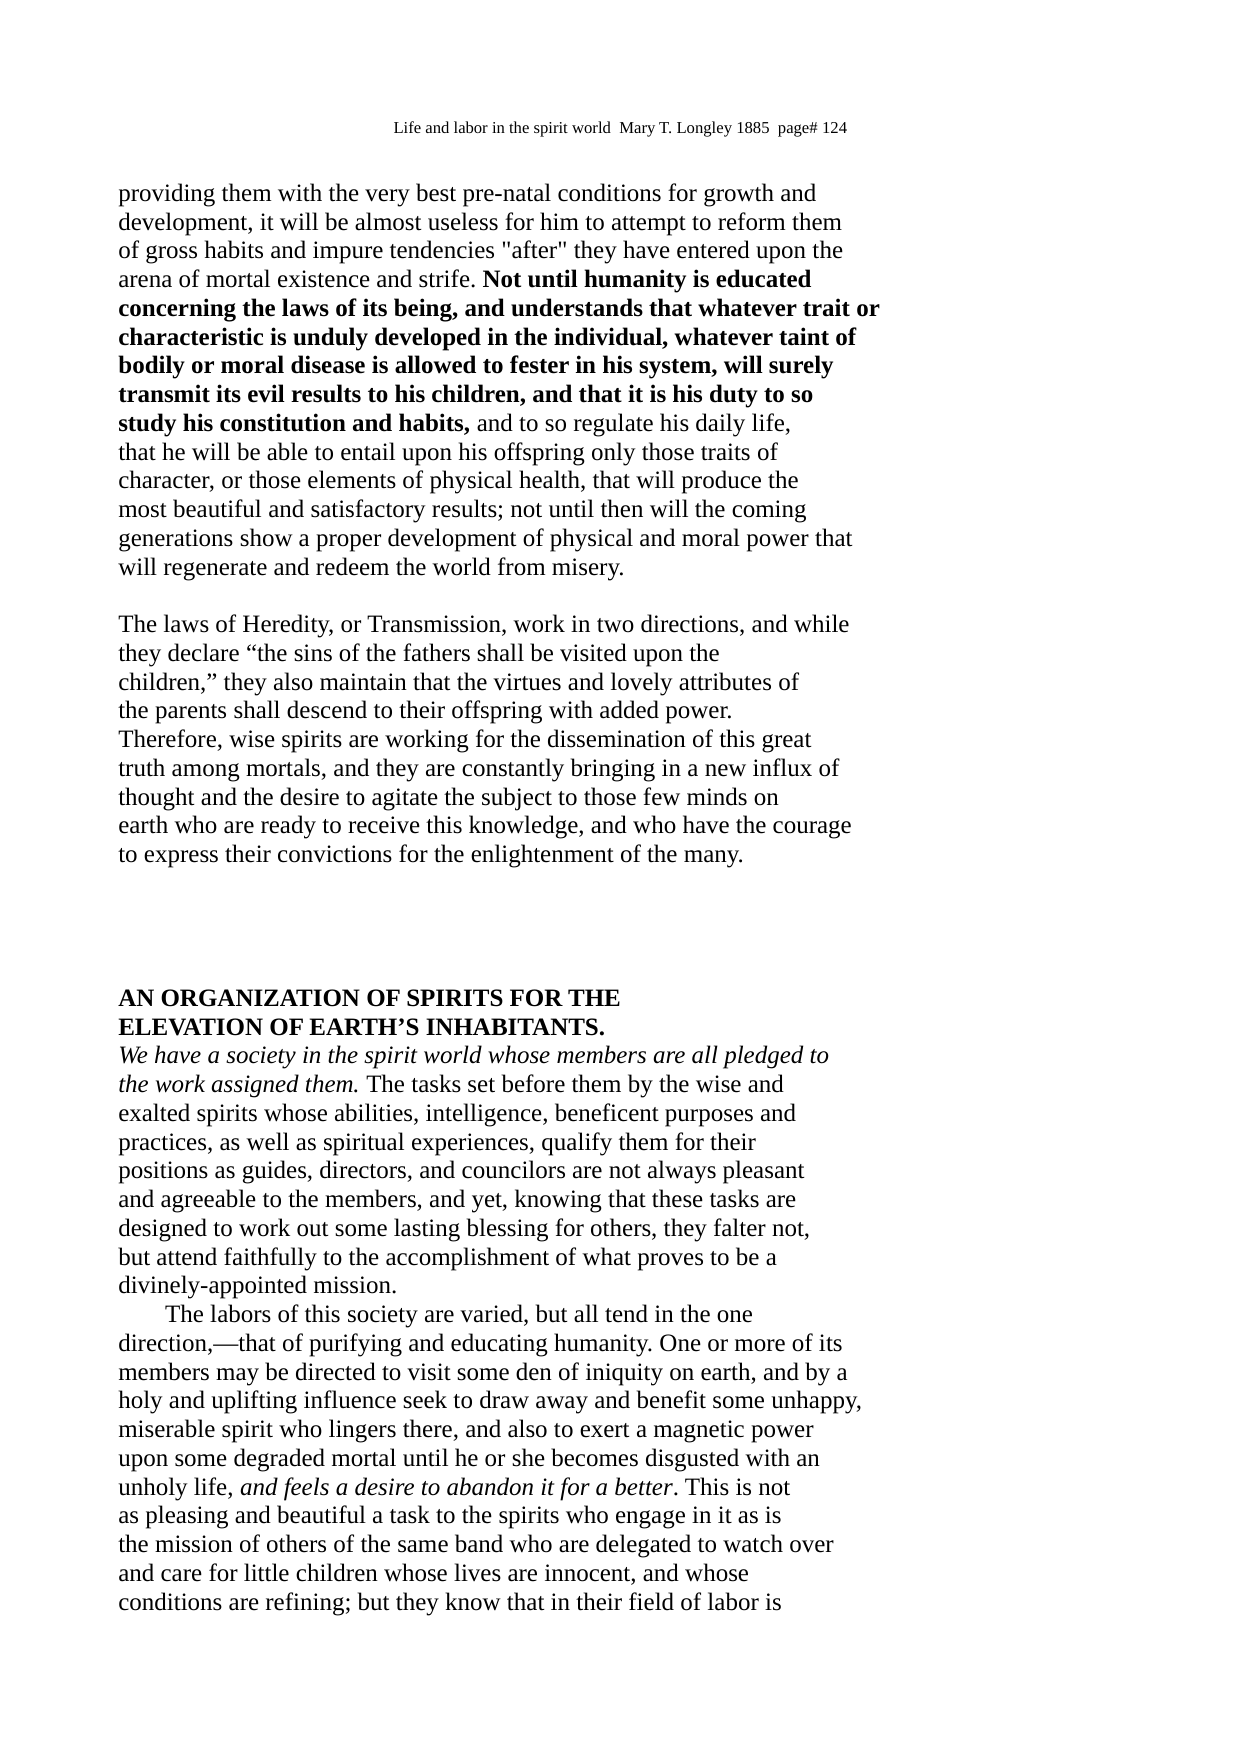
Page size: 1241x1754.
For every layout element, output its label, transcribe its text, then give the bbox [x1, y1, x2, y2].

text upon some degraded mortal until he or she becomes disgusted with an [118, 1443, 1122, 1472]
text children,” they also maintain that the virtues and lovely attributes of [118, 667, 1122, 696]
text designed to work out some lasting blessing for others, they falter not, [118, 1213, 1122, 1242]
text The laws of Heredity, or Transmission, work in two directions, and while [118, 609, 1122, 638]
text AN ORGANIZATION OF SPIRITS FOR THE [118, 983, 1122, 1012]
text We have a society in the spirit world whose members are all pledged to [118, 1041, 1122, 1069]
text providing them with the very best pre-natal conditions for growth and [118, 178, 1122, 207]
text arena of mortal existence and strife. Not until humanity is educated [118, 264, 1122, 293]
text of gross habits and impure tendencies "after" they have entered upon the [118, 236, 1122, 264]
text members may be directed to visit some den of iniquity on earth, and by a [118, 1357, 1122, 1386]
text generations show a proper development of physical and moral power that [118, 523, 1122, 552]
text the work assigned them. The tasks set before them by the wise and [118, 1069, 1122, 1098]
text practices, as well as spiritual experiences, qualify them for their [118, 1127, 1122, 1156]
text most beautiful and satisfactory results; not until then will the coming [118, 494, 1122, 523]
text transmit its evil results to his children, and that it is his duty to so [118, 379, 1122, 408]
text conditions are refining; but they know that in their field of labor is [118, 1587, 1122, 1616]
text and care for little children whose lives are innocent, and whose [118, 1558, 1122, 1587]
text as pleasing and beautiful a task to the spirits who engage in it as is [118, 1501, 1122, 1529]
text they declare “the sins of the fathers shall be visited upon the [118, 638, 1122, 667]
text unholy life, and feels a desire to abandon it for a better. This is not [118, 1472, 1122, 1501]
text study his constitution and habits, and to so regulate his daily life, [118, 408, 1122, 437]
text concerning the laws of its being, and understands that whatever trait or [118, 293, 1122, 322]
text that he will be able to entail upon his offspring only those traits of [118, 437, 1122, 466]
text The labors of this society are varied, but all tend in the one [118, 1299, 1122, 1328]
text Therefore, wise spirits are working for the dissemination of this great [118, 724, 1122, 753]
text positions as guides, directors, and councilors are not always pleasant [118, 1156, 1122, 1184]
text truth among mortals, and they are constantly bringing in a new influx of [118, 753, 1122, 782]
text divinely-appointed mission. [118, 1271, 1122, 1299]
text development, it will be almost useless for him to attempt to reform them [118, 207, 1122, 236]
text thought and the desire to agitate the subject to those few minds on [118, 782, 1122, 811]
text exalted spirits whose abilities, intelligence, beneficent purposes and [118, 1098, 1122, 1127]
text bodily or moral disease is allowed to fester in his system, will surely [118, 351, 1122, 379]
text the parents shall descend to their offspring with added power. [118, 696, 1122, 724]
text miserable spirit who lingers there, and also to exert a magnetic power [118, 1414, 1122, 1443]
text ELEVATION OF EARTH’S INHABITANTS. [118, 1012, 1122, 1041]
text earth who are ready to receive this knowledge, and who have the courage [118, 811, 1122, 839]
text and agreeable to the members, and yet, knowing that these tasks are [118, 1184, 1122, 1213]
text direction,—that of purifying and educating humanity. One or more of its [118, 1328, 1122, 1357]
text will regenerate and redeem the world from misery. [118, 552, 1122, 581]
text to express their convictions for the enlightenment of the many. [118, 839, 1122, 868]
text characteristic is unduly developed in the individual, whatever taint of [118, 322, 1122, 351]
text the mission of others of the same band who are delegated to watch over [118, 1529, 1122, 1558]
text character, or those elements of physical health, that will produce the [118, 466, 1122, 494]
text holy and uplifting influence seek to draw away and benefit some unhappy, [118, 1386, 1122, 1414]
text but attend faithfully to the accomplishment of what proves to be a [118, 1242, 1122, 1271]
